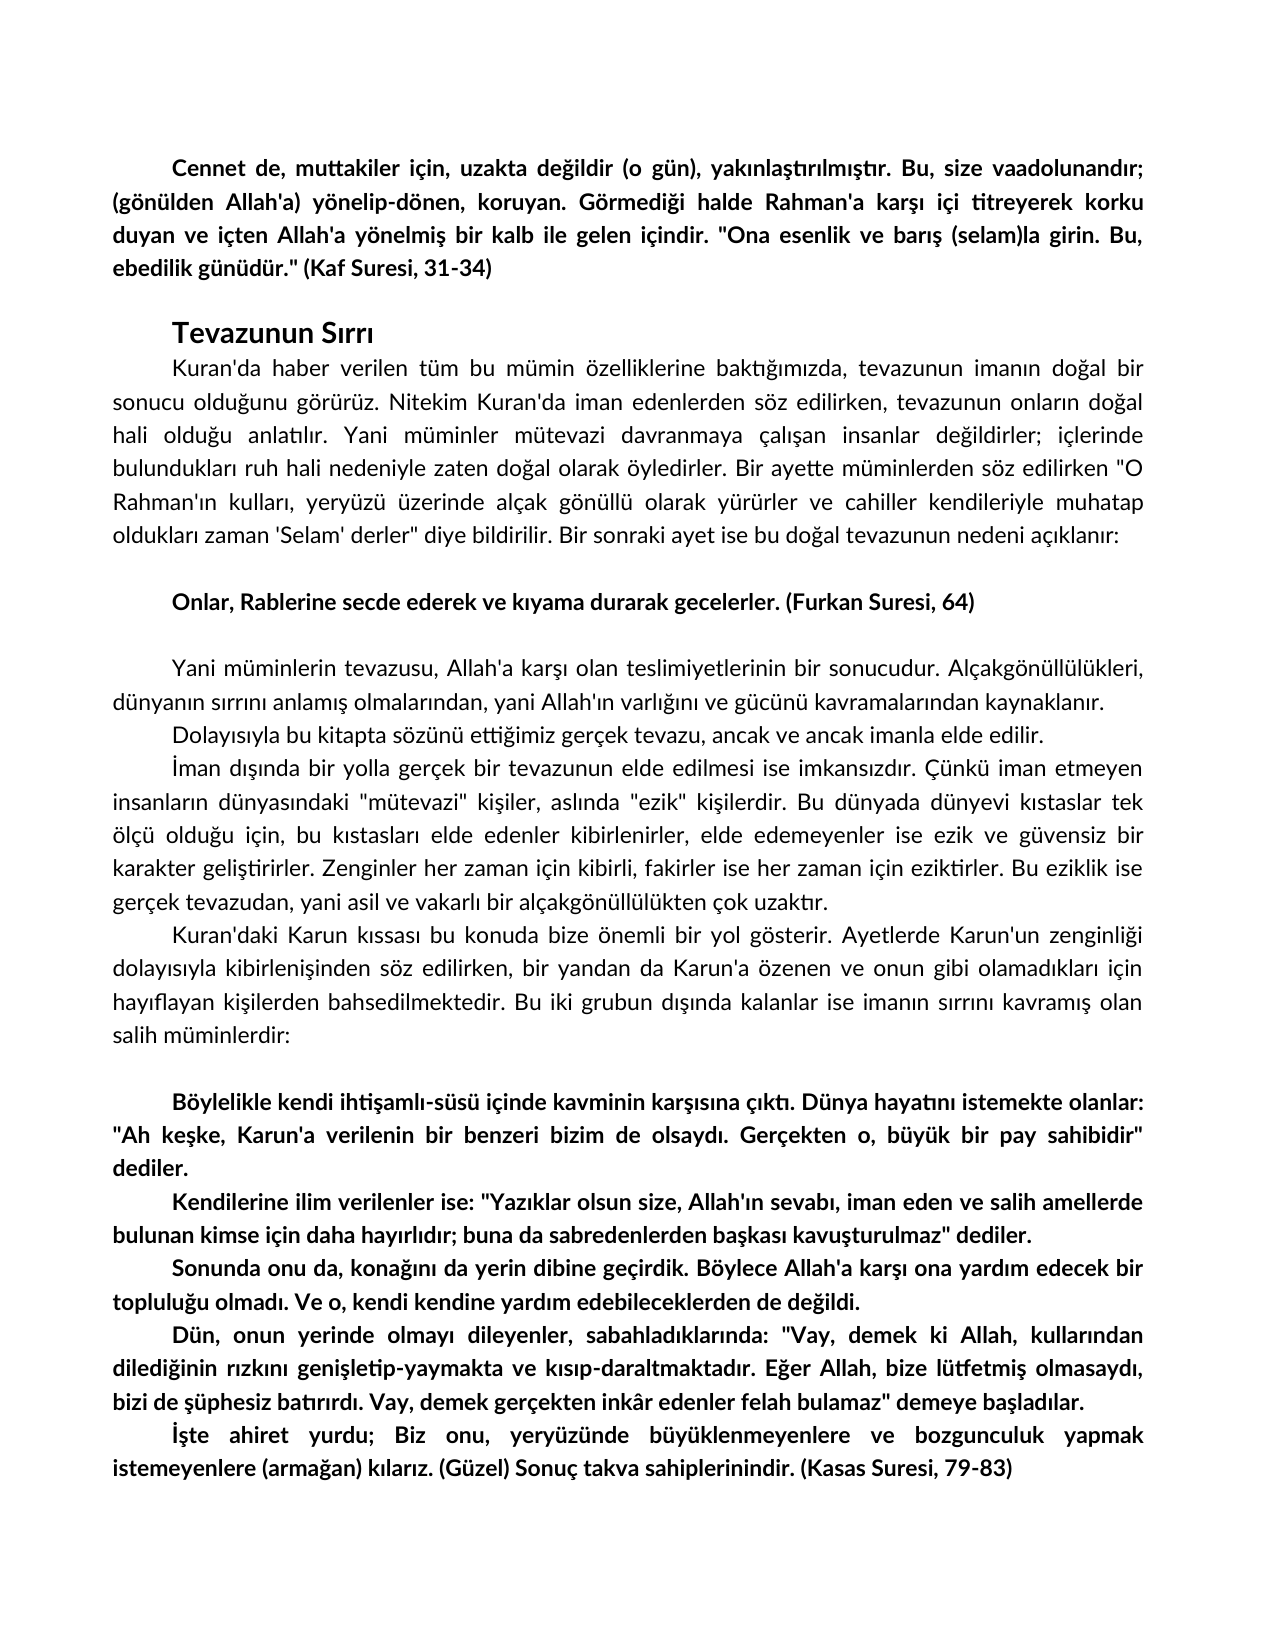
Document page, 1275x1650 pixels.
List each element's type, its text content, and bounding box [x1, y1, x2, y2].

text Yani müminlerin tevazusu, Allah'a karşı olan teslimiyetlerinin bir sonucudur. Alçakgönüllülükleri, dünyanın sırrını anlamış olmalarından, yani Allah'ın varlığını ve gücünü kavramalarından kaynaklanır. [112, 650, 1145, 717]
text Cennet de, muttakiler için, uzakta değildir (o gün), yakınlaştırılmıştır. Bu, size vaadolunandır; (gönülden Allah'a) yönelip-dönen, koruyan. Görmediği halde Rahman'a karşı içi titreyerek korku duyan ve içten Allah'a yönelmiş bir kalb ile gelen içindir. "Ona esenlik ve barış (selam)la girin. Bu, ebedilik günüdür." (Kaf Suresi, 31-34) [112, 150, 1145, 283]
text Kuran'da haber verilen tüm bu mümin özelliklerine baktığımızda, tevazunun imanın doğal bir sonucu olduğunu görürüz. Nitekim Kuran'da iman edenlerden söz edilirken, tevazunun onların doğal hali olduğu anlatılır. Yani müminler mütevazi davranmaya çalışan insanlar değildirler; içlerinde bulundukları ruh hali nedeniyle zaten doğal olarak öyledirler. Bir ayette müminlerden söz edilirken "O Rahman'ın kulları, yeryüzü üzerinde alçak gönüllü olarak yürürler ve cahiller kendileriyle muhatap oldukları zaman 'Selam' derler" diye bildirilir. Bir sonraki ayet ise bu doğal tevazunun nedeni açıklanır: [112, 350, 1145, 550]
text Böylelikle kendi ihtişamlı-süsü içinde kavminin karşısına çıktı. Dünya hayatını istemekte olanlar: "Ah keşke, Karun'a verilenin bir benzeri bizim de olsaydı. Gerçekten o, büyük bir pay sahibidir" dediler. [112, 1083, 1145, 1183]
text Kuran'daki Karun kıssası bu konuda bize önemli bir yol gösterir. Ayetlerde Karun'un zenginliği dolayısıyla kibirlenişinden söz edilirken, bir yandan da Karun'a özenen ve onun gibi olamadıkları için hayıflayan kişilerden bahsedilmektedir. Bu iki grubun dışında kalanlar ise imanın sırrını kavramış olan salih müminlerdir: [112, 917, 1145, 1050]
text Tevazunun Sırrı [112, 317, 1145, 350]
text İşte ahiret yurdu; Biz onu, yeryüzünde büyüklenmeyenlere ve bozgunculuk yapmak istemeyenlere (armağan) kılarız. (Güzel) Sonuç takva sahiplerinindir. (Kasas Suresi, 79-83) [112, 1417, 1145, 1483]
text Sonunda onu da, konağını da yerin dibine geçirdik. Böylece Allah'a karşı ona yardım edecek bir topluluğu olmadı. Ve o, kendi kendine yardım edebileceklerden de değildi. [112, 1250, 1145, 1317]
text Kendilerine ilim verilenler ise: "Yazıklar olsun size, Allah'ın sevabı, iman eden ve salih amellerde bulunan kimse için daha hayırlıdır; buna da sabredenlerden başkası kavuşturulmaz" dediler. [112, 1183, 1145, 1250]
text Onlar, Rablerine secde ederek ve kıyama durarak gecelerler. (Furkan Suresi, 64) [112, 583, 1145, 617]
text Dün, onun yerinde olmayı dileyenler, sabahladıklarında: "Vay, demek ki Allah, kullarından dilediğinin rızkını genişletip-yaymakta ve kısıp-daraltmaktadır. Eğer Allah, bize lütfetmiş olmasaydı, bizi de şüphesiz batırırdı. Vay, demek gerçekten inkâr edenler felah bulamaz" demeye başladılar. [112, 1317, 1145, 1417]
text Dolayısıyla bu kitapta sözünü ettiğimiz gerçek tevazu, ancak ve ancak imanla elde edilir. [112, 717, 1145, 750]
text İman dışında bir yolla gerçek bir tevazunun elde edilmesi ise imkansızdır. Çünkü iman etmeyen insanların dünyasındaki "mütevazi" kişiler, aslında "ezik" kişilerdir. Bu dünyada dünyevi kıstaslar tek ölçü olduğu için, bu kıstasları elde edenler kibirlenirler, elde edemeyenler ise ezik ve güvensiz bir karakter geliştirirler. Zenginler her zaman için kibirli, fakirler ise her zaman için eziktirler. Bu eziklik ise gerçek tevazudan, yani asil ve vakarlı bir alçakgönüllülükten çok uzaktır. [112, 750, 1145, 917]
